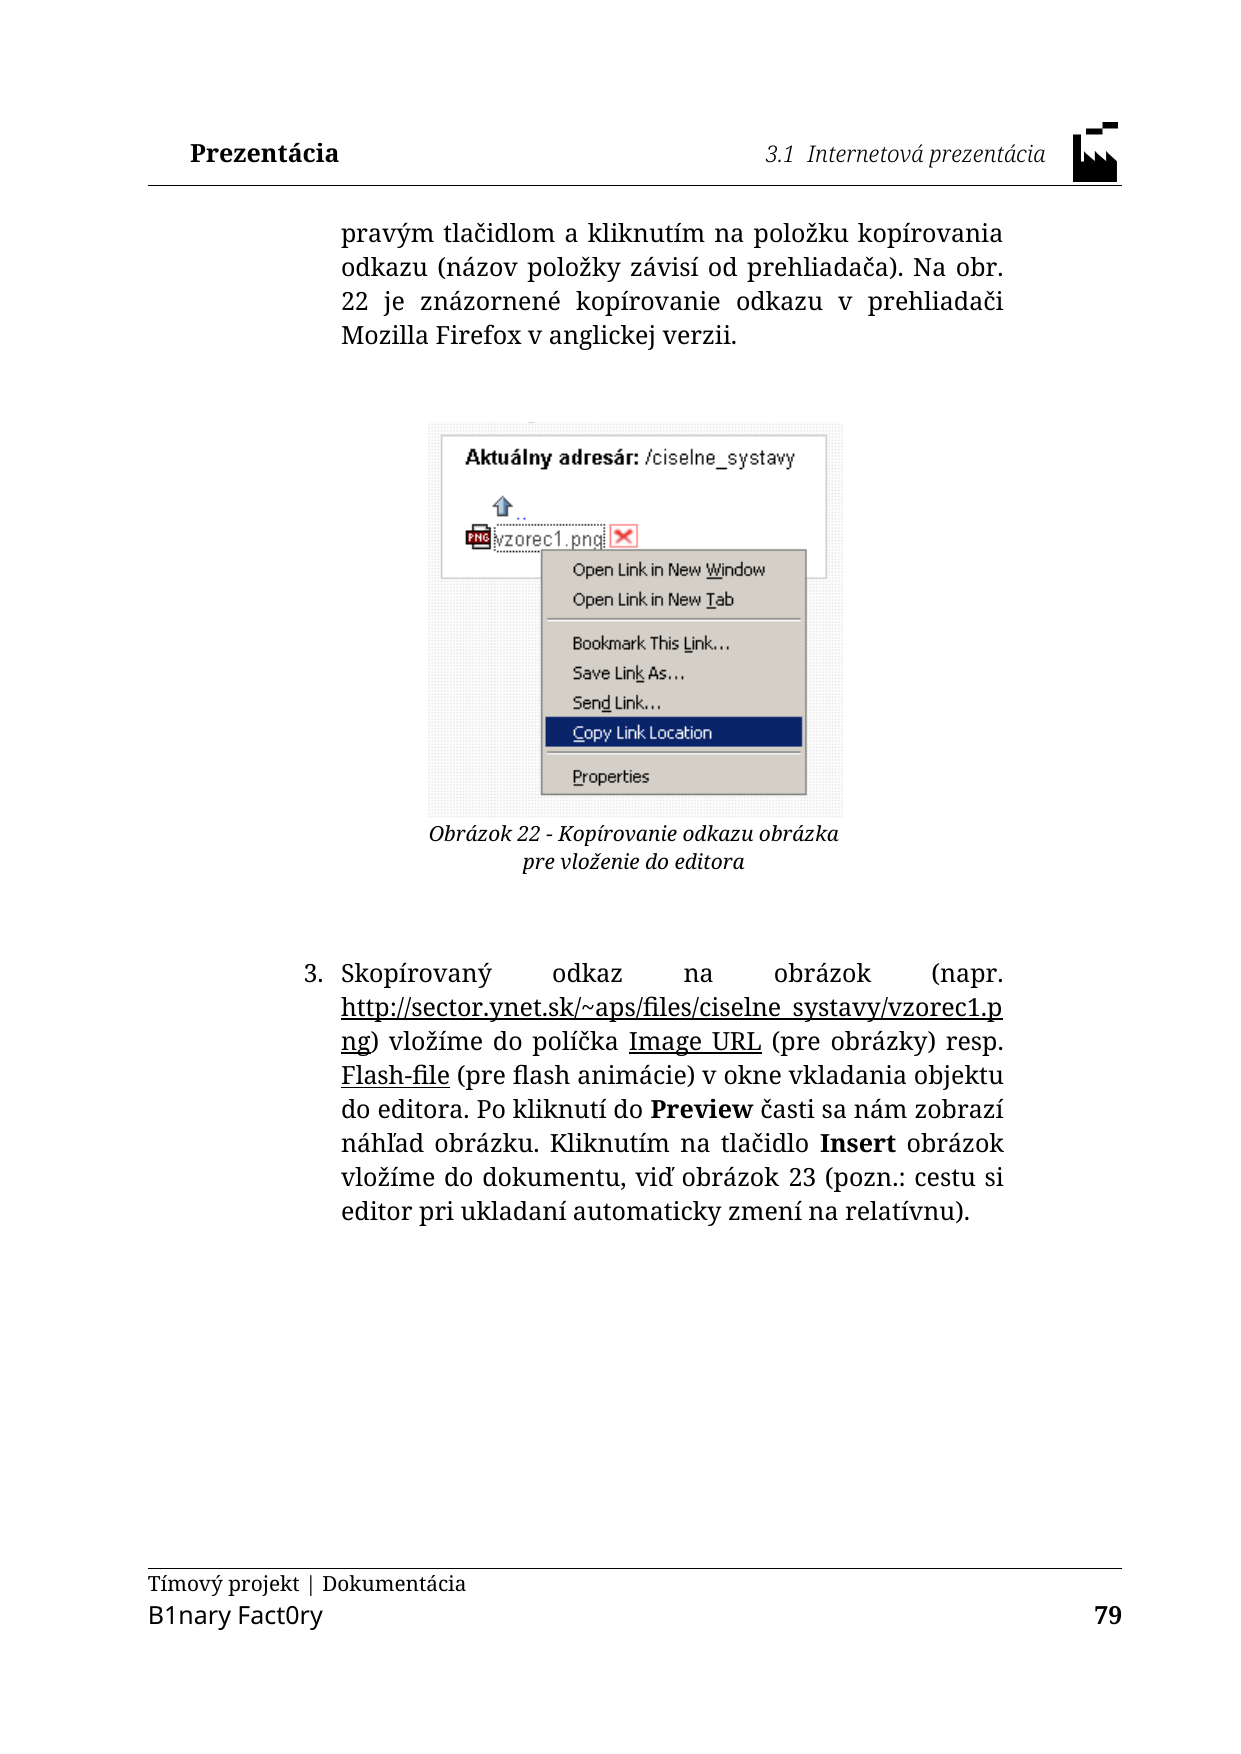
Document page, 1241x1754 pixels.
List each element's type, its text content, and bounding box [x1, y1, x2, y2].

picture [1073, 122, 1118, 182]
list pravým tlačidlom a kliknutím na položku kopírovania odkazu (názov položky závisí od prehliadača). Na obr. 22 je znázornené kopírovanie odkazu v prehliadači Mozilla Firefox v anglickej verzii. [303, 216, 1004, 352]
list Skopírovaný odkaz na obrázok (napr. http://sector.ynet.sk/~aps/files/ciselne_systavy/vzorec1.png) vložíme do políčka Image URL (pre obrázky) resp. Flash-file (pre flash animácie) v okne vkladania objektu do editora. Po kliknutí do Preview časti sa nám zobrazí náhľad obrázku. Kliknutím na tlačidlo Insert obrázok vložíme do dokumentu, viď obrázok 23 (pozn.: cestu si editor pri ukladaní automaticky zmení na relatívnu). [303, 956, 1004, 1228]
text Obrázok 22 - Kopírovanie odkazu obrázka pre vloženie do editora [427, 819, 843, 876]
picture [427, 422, 843, 819]
